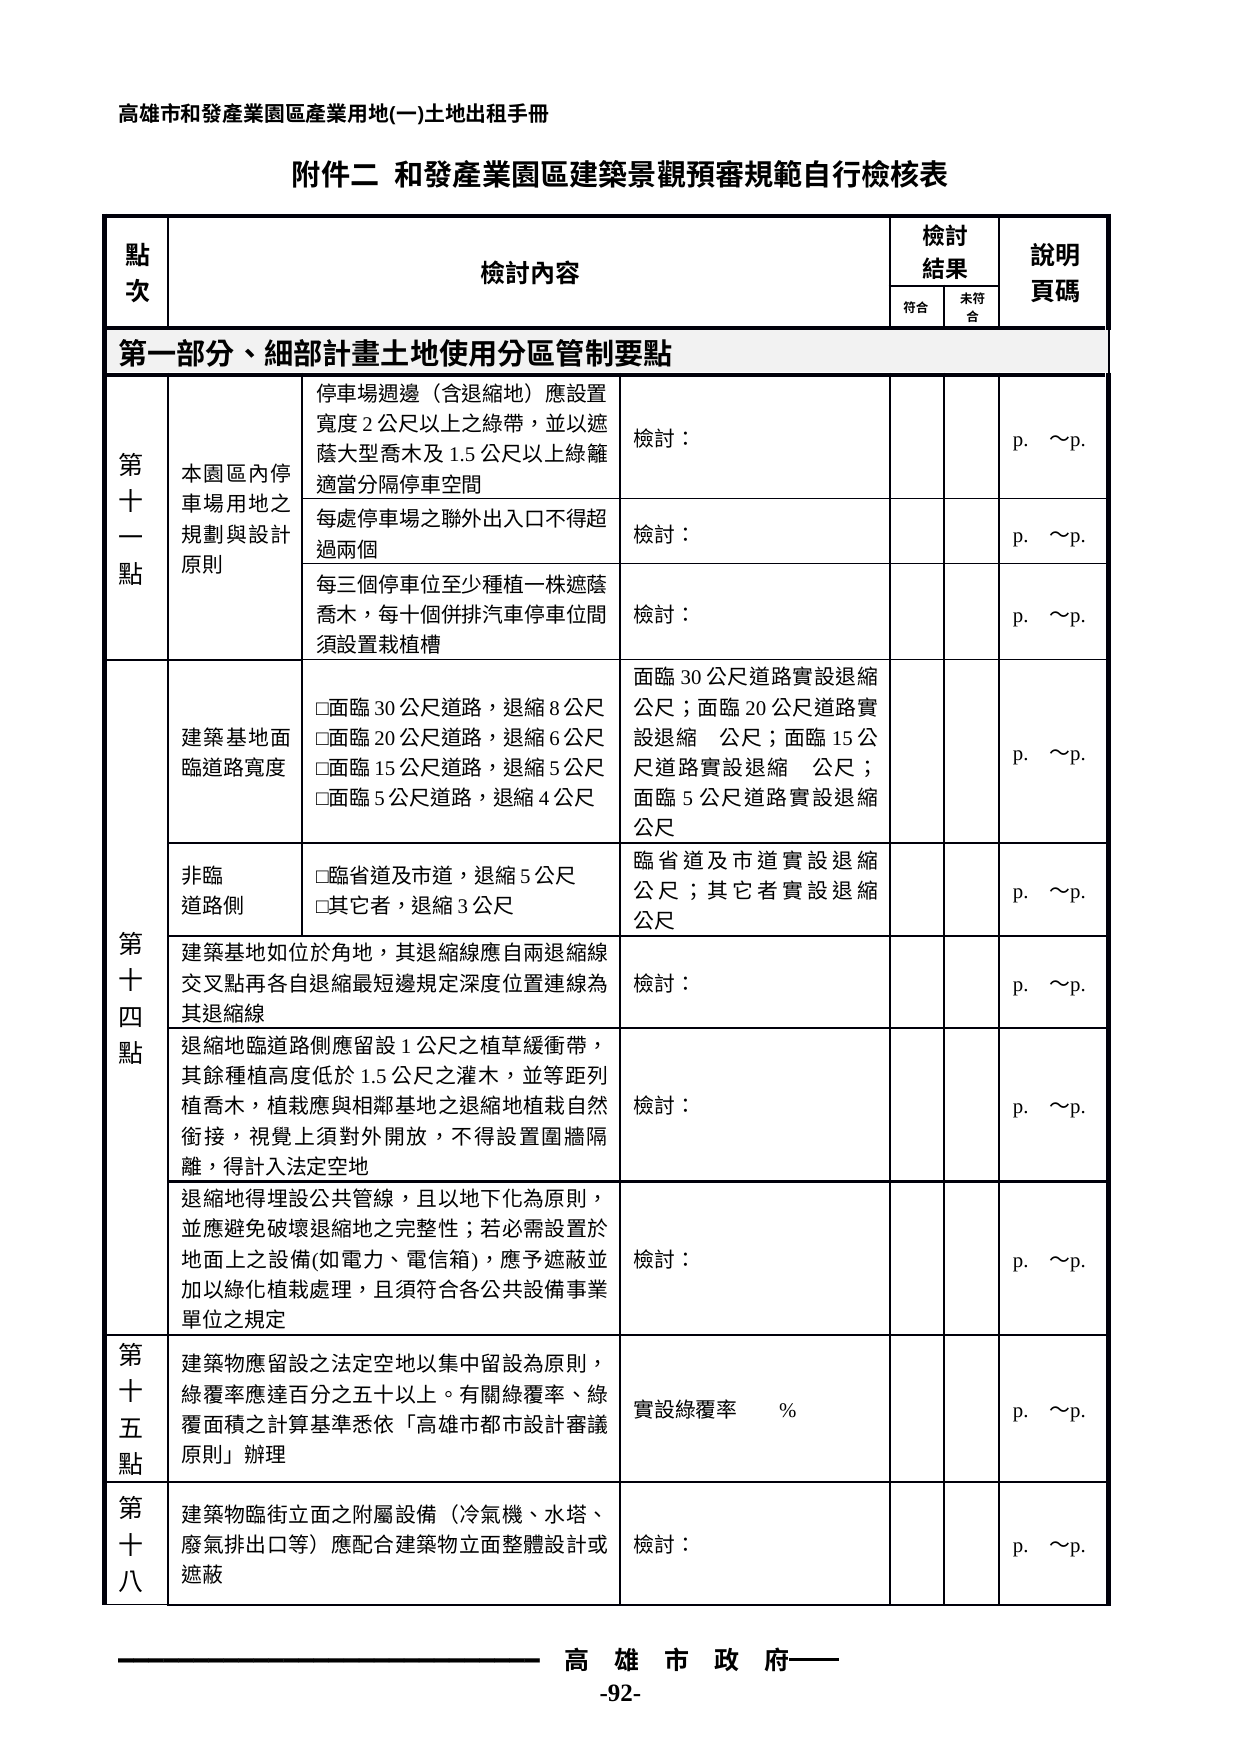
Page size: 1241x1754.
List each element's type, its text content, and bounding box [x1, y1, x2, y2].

table_cell [945, 660, 998, 842]
table_cell [945, 937, 998, 1027]
table_cell □臨省道及市道，退縮5公尺 □其它者，退縮3公尺 [303, 844, 619, 934]
table_cell 第十五點 [107, 1336, 167, 1481]
table_cell p. ～p. [1000, 373, 1106, 498]
table_cell 檢討： [621, 1029, 889, 1180]
table_cell [945, 1029, 998, 1180]
table_cell [945, 1183, 998, 1333]
table_cell [891, 499, 943, 563]
table_cell 臨省道及市道實設退縮 公尺；其它者實設退縮 公尺 [621, 844, 889, 934]
table_cell 檢討： [621, 564, 889, 658]
table_cell 建築物應留設之法定空地以集中留設為原則，綠覆率應達百分之五十以上。有關綠覆率、綠覆面積之計算基準悉依「高雄市都市設計審議原則」辦理 [169, 1336, 619, 1481]
table_cell p. ～p. [1000, 564, 1106, 658]
table_header 檢討內容 [169, 218, 889, 326]
table_header 說明 頁碼 [1000, 218, 1106, 326]
table_cell 檢討： [621, 937, 889, 1027]
table_cell 符合 [891, 287, 943, 326]
table_cell 檢討： [621, 377, 889, 498]
table_cell 每三個停車位至少種植一株遮蔭喬木，每十個併排汽車停車位間須設置栽植槽 [303, 564, 619, 658]
table_cell 第十八 [107, 1483, 167, 1604]
table_cell 退縮地臨道路側應留設1公尺之植草緩衝帶，其餘種植高度低於1.5公尺之灌木，並等距列植喬木，植栽應與相鄰基地之退縮地植栽自然銜接，視覺上須對外開放，不得設置圍牆隔離，得計入法定空地 [169, 1029, 619, 1180]
text 附件二 和發產業園區建築景觀預審規範自行檢核表 [118, 154, 1122, 194]
table_cell p. ～p. [1000, 844, 1106, 934]
table_cell [891, 377, 943, 498]
table_cell 建築物臨街立面之附屬設備（冷氣機、水塔、廢氣排出口等）應配合建築物立面整體設計或遮蔽 [169, 1483, 619, 1604]
table_cell [945, 564, 998, 658]
table_cell [945, 499, 998, 563]
table_cell 退縮地得埋設公共管線，且以地下化為原則，並應避免破壞退縮地之完整性；若必需設置於地面上之設備(如電力、電信箱)，應予遮蔽並加以綠化植栽處理，且須符合各公共設備事業單位之規定 [169, 1183, 619, 1333]
table_cell 檢討： [621, 1483, 889, 1604]
table_cell [891, 1483, 943, 1604]
table_cell p. ～p. [1000, 1183, 1106, 1333]
table_cell 第十四點 [107, 661, 167, 1333]
table_cell 檢討： [621, 499, 889, 563]
table_cell 非臨 道路側 [169, 844, 301, 934]
table_cell p. ～p. [1000, 937, 1106, 1027]
table_cell [945, 844, 998, 934]
table_cell 本園區內停車場用地之規劃與設計原則 [169, 377, 301, 658]
table_cell p. ～p. [1000, 660, 1106, 842]
table_cell 第一部分、細部計畫土地使用分區管制要點 [107, 326, 1108, 372]
table_cell [891, 1183, 943, 1333]
table_cell [891, 564, 943, 658]
table_cell 第十一點 [107, 377, 167, 658]
table_cell 面臨30公尺道路實設退縮 公尺；面臨20公尺道路實設退縮 公尺；面臨15公尺道路實設退縮 公尺；面臨5公尺道路實設退縮 公尺 [621, 660, 889, 842]
table_cell p. ～p. [1000, 1029, 1106, 1180]
table_cell 未符合 [945, 287, 998, 326]
table_cell p. ～p. [1000, 1336, 1106, 1481]
table_cell p. ～p. [1000, 499, 1106, 563]
table_cell [891, 1029, 943, 1180]
table_cell [945, 1336, 998, 1481]
table_cell 建築基地如位於角地，其退縮線應自兩退縮線交叉點再各自退縮最短邊規定深度位置連線為其退縮線 [169, 937, 619, 1027]
table_header 檢討 結果 [891, 218, 998, 284]
table_cell □面臨30公尺道路，退縮8公尺 □面臨20公尺道路，退縮6公尺 □面臨15公尺道路，退縮5公尺 □面臨5公尺道路，退縮4公尺 [303, 660, 619, 842]
table_cell 實設綠覆率 % [621, 1336, 889, 1481]
table_cell [945, 1483, 998, 1604]
table_header 點次 [107, 218, 167, 326]
table_cell [945, 377, 998, 498]
table_cell 建築基地面臨道路寬度 [169, 661, 301, 842]
table_cell 停車場週邊（含退縮地）應設置寬度2公尺以上之綠帶，並以遮蔭大型喬木及1.5公尺以上綠籬適當分隔停車空間 [303, 377, 619, 498]
table_cell [891, 844, 943, 934]
table_cell [891, 937, 943, 1027]
table_cell p. ～p. [1000, 1483, 1106, 1604]
table_cell [891, 660, 943, 842]
table_cell 每處停車場之聯外出入口不得超過兩個 [303, 499, 619, 563]
table_cell 檢討： [621, 1183, 889, 1333]
table_cell [891, 1336, 943, 1481]
